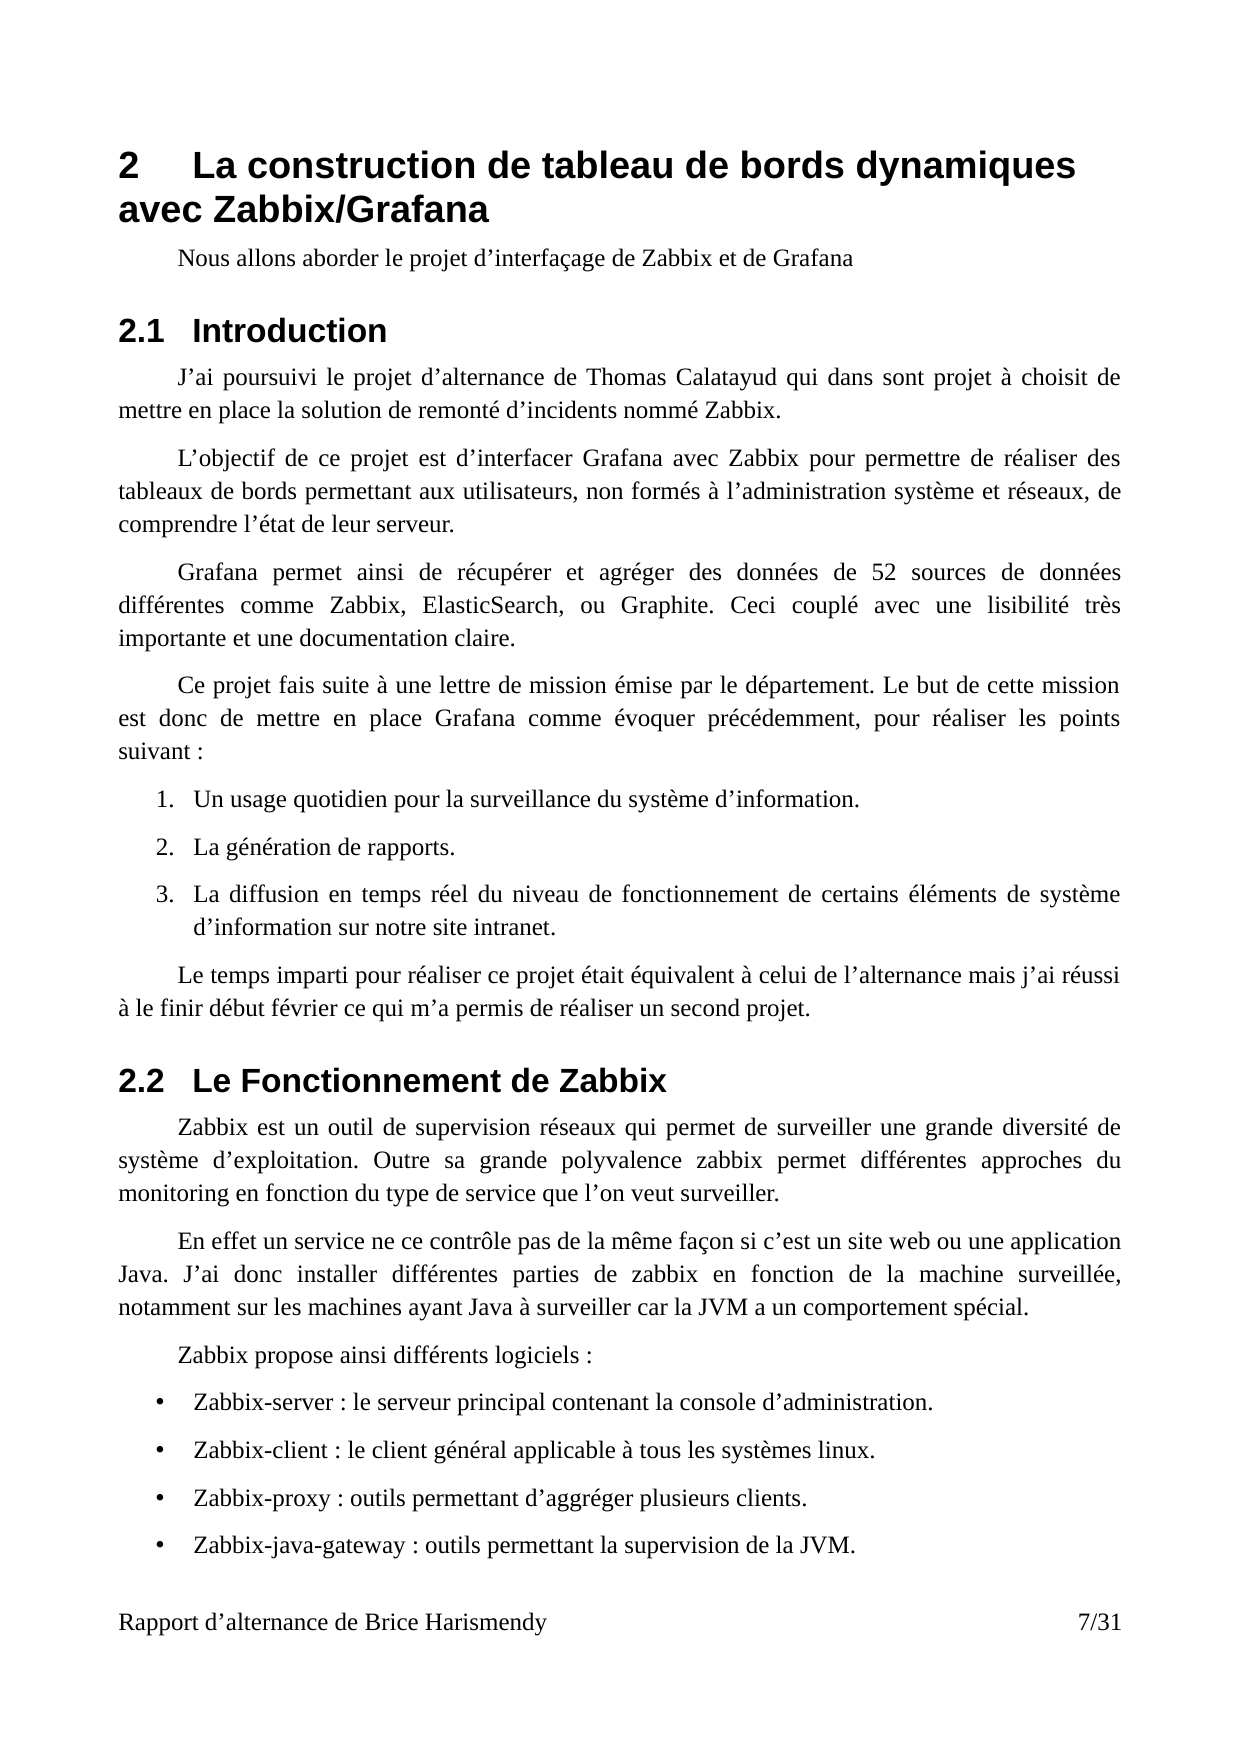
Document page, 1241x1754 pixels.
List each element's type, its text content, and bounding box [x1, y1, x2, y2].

list La génération de rapports. [156, 832, 1122, 860]
text J’ai poursuivi le projet d’alternance de Thomas Calatayud qui dans sont projet à choisit de mettre en place la solution de remonté d’incidents nommé Zabbix. [118, 362, 1122, 424]
list Zabbix-server : le serveur principal contenant la console d’administration. [156, 1387, 1122, 1416]
list Zabbix-client : le client général applicable à tous les systèmes linux. [156, 1435, 1122, 1464]
subtitle Introduction [118, 311, 1122, 350]
text Zabbix propose ainsi différents logiciels : [118, 1340, 1122, 1368]
list Un usage quotidien pour la surveillance du système d’information. [156, 784, 1122, 813]
text Le temps imparti pour réaliser ce projet était équivalent à celui de l’alternance mais j’ai réussi à le finir début février ce qui m’a permis de réaliser un second projet. [118, 960, 1122, 1022]
text L’objectif de ce projet est d’interfacer Grafana avec Zabbix pour permettre de réaliser des tableaux de bords permettant aux utilisateurs, non formés à l’administration système et réseaux, de comprendre l’état de leur serveur. [118, 443, 1122, 538]
text Ce projet fais suite à une lettre de mission émise par le département. Le but de cette mission est donc de mettre en place Grafana comme évoquer précédemment, pour réaliser les points suivant : [118, 670, 1122, 765]
list Zabbix-proxy : outils permettant d’aggréger plusieurs clients. [156, 1483, 1122, 1511]
text Zabbix est un outil de supervision réseaux qui permet de surveiller une grande diversité de système d’exploitation. Outre sa grande polyvalence zabbix permet différentes approches du monitoring en fonction du type de service que l’on veut surveiller. [118, 1112, 1122, 1207]
subtitle La construction de tableau de bords dynamiques avec Zabbix/Grafana [118, 143, 1122, 230]
text Nous allons aborder le projet d’interfaçage de Zabbix et de Grafana [118, 243, 1122, 272]
list La diffusion en temps réel du niveau de fonctionnement de certains éléments de système d’information sur notre site intranet. [156, 879, 1122, 941]
text Grafana permet ainsi de récupérer et agréger des données de 52 sources de données différentes comme Zabbix, ElasticSearch, ou Graphite. Ceci couplé avec une lisibilité très importante et une documentation claire. [118, 557, 1122, 652]
list Zabbix-java-gateway : outils permettant la supervision de la JVM. [156, 1530, 1122, 1559]
subtitle Le Fonctionnement de Zabbix [118, 1061, 1122, 1100]
text En effet un service ne ce contrôle pas de la même façon si c’est un site web ou une application Java. J’ai donc installer différentes parties de zabbix en fonction de la machine surveillée, notamment sur les machines ayant Java à surveiller car la JVM a un comportement spécial. [118, 1226, 1122, 1321]
